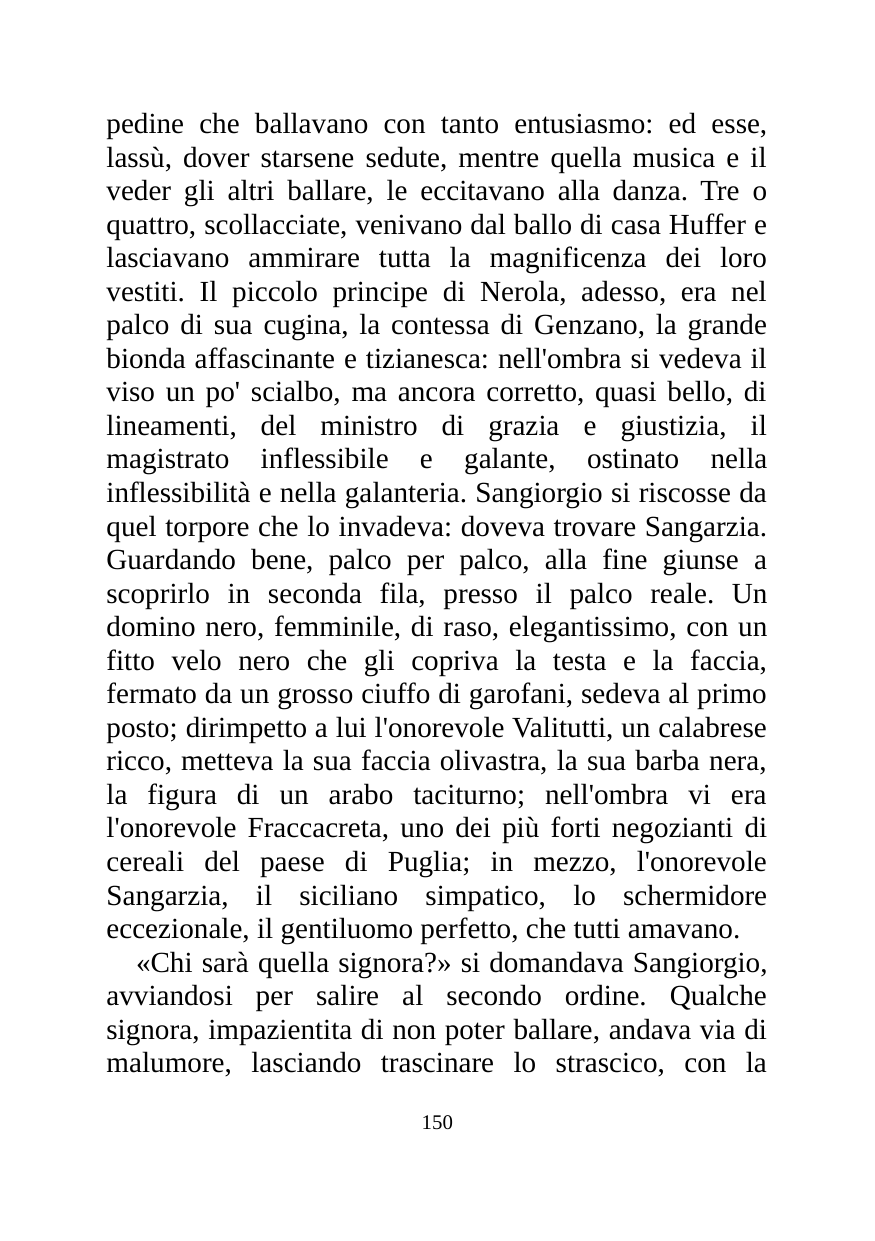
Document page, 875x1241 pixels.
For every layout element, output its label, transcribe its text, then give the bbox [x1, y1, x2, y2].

text pedine che ballavano con tanto entusiasmo: ed esse, lassù, dover starsene sedute, mentre quella musica e il veder gli altri ballare, le eccitavano alla danza. Tre o quattro, scollacciate, venivano dal ballo di casa Huffer e lasciavano ammirare tutta la magnificenza dei loro vestiti. Il piccolo principe di Nerola, adesso, era nel palco di sua cugina, la contessa di Genzano, la grande bionda affascinante e tizianesca: nell'ombra si vedeva il viso un po' scialbo, ma ancora corretto, quasi bello, di lineamenti, del ministro di grazia e giustizia, il magistrato inflessibile e galante, ostinato nella inflessibilità e nella galanteria. Sangiorgio si riscosse da quel torpore che lo invadeva: doveva trovare Sangarzia. Guardando bene, palco per palco, alla fine giunse a scoprirlo in seconda fila, presso il palco reale. Un domino nero, femminile, di raso, elegantissimo, con un fitto velo nero che gli copriva la testa e la faccia, fermato da un grosso ciuffo di garofani, sedeva al primo posto; dirimpetto a lui l'onorevole Valitutti, un calabrese ricco, metteva la sua faccia olivastra, la sua barba nera, la figura di un arabo taciturno; nell'ombra vi era l'onorevole Fraccacreta, uno dei più forti negozianti di cereali del paese di Puglia; in mezzo, l'onorevole Sangarzia, il siciliano simpatico, lo schermidore eccezionale, il gentiluomo perfetto, che tutti amavano. [106, 106, 768, 945]
text «Chi sarà quella signora?» si domandava Sangiorgio, avviandosi per salire al secondo ordine. Qualche signora, impazientita di non poter ballare, andava via di malumore, lasciando trascinare lo strascico, con la [106, 945, 768, 1079]
